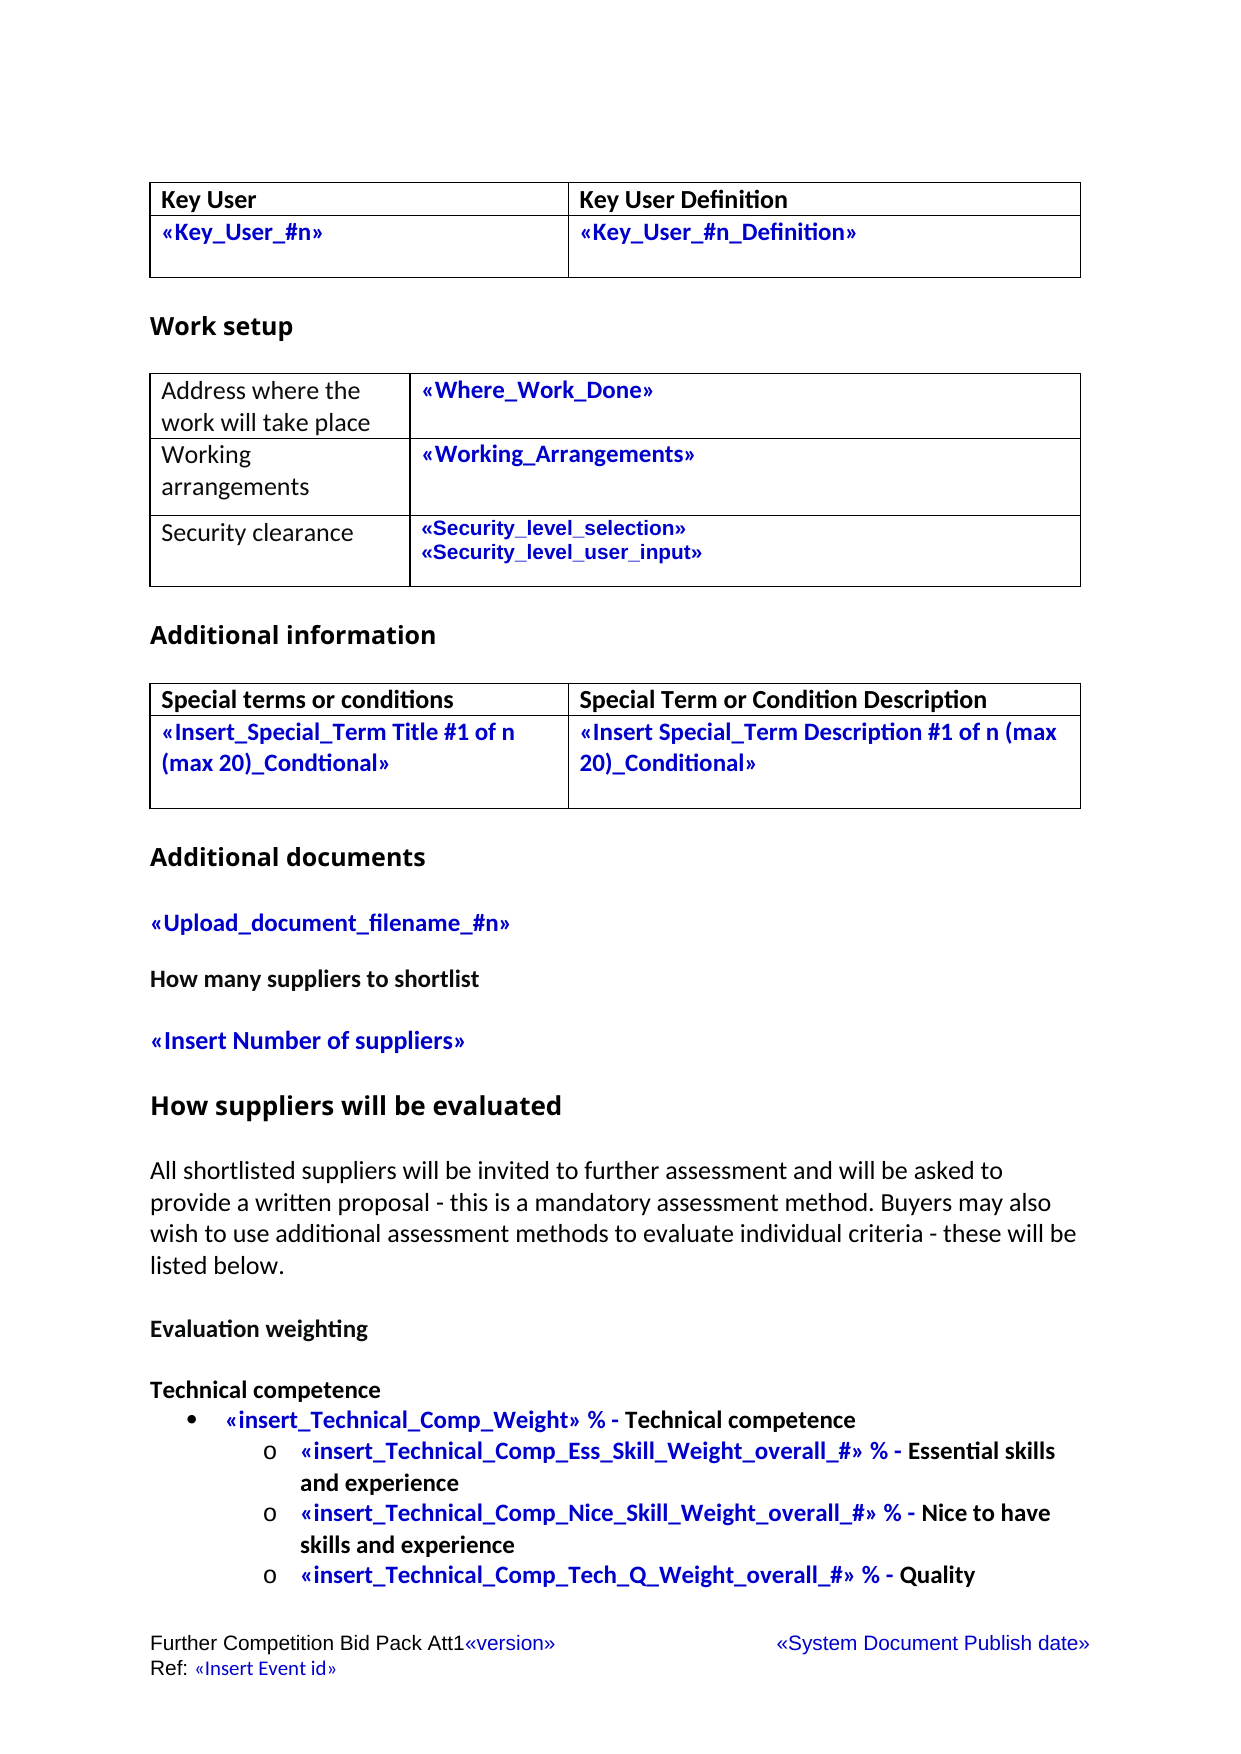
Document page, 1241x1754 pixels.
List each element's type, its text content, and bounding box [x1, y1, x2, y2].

text Additional information [150, 618, 1090, 652]
table_header Special terms or conditions [151, 684, 568, 715]
list «insert_Technical_Comp_Tech_Q_Weight_overall_#» % - Quality [262, 1559, 1090, 1591]
list «insert_Technical_Comp_Ess_Skill_Weight_overall_#» % - Essential skills and experience [262, 1435, 1090, 1497]
table_cell Security clearance [151, 516, 409, 586]
table_header Key User [151, 183, 568, 214]
text All shortlisted suppliers will be invited to further assessment and will be asked to provide a written proposal - this is a mandatory assessment method. Buyers may also wish to use additional assessment methods to evaluate individual criteria - these will be listed below. [150, 1154, 1090, 1281]
table_cell «Key_User_#n_Definition» [569, 216, 1080, 277]
table_header Key User Definition [569, 183, 1080, 214]
table_header Special Term or Condition Description [569, 684, 1080, 715]
text How many suppliers to shortlist [150, 963, 1090, 994]
text «Insert Number of suppliers» [150, 1024, 1090, 1056]
table_cell «Insert Special_Term Description #1 of n (max 20)_Conditional» [569, 716, 1080, 808]
text Work setup [150, 308, 1090, 342]
text «Upload_document_filename_#n» [150, 907, 1090, 938]
text How suppliers will be evaluated [150, 1088, 1090, 1123]
table_cell «Security_level_selection» «Security_level_user_input» [411, 516, 1080, 586]
table_header Address where the work will take place [151, 374, 409, 437]
text Evaluation weighting [150, 1313, 1090, 1343]
table_cell «Insert_Special_Term Title #1 of n (max 20)_Condtional» [151, 716, 568, 808]
list «insert_Technical_Comp_Nice_Skill_Weight_overall_#» % - Nice to have skills and experience [262, 1497, 1090, 1559]
table_header «Where_Work_Done» [411, 374, 1080, 437]
text Additional documents [150, 839, 1090, 873]
list «insert_Technical_Comp_Weight» % - Technical competence [187, 1404, 1090, 1435]
table_cell «Key_User_#n» [151, 216, 568, 277]
table_cell Working arrangements [151, 439, 409, 514]
table_cell «Working_Arrangements» [411, 439, 1080, 514]
text Technical competence [150, 1374, 1090, 1404]
